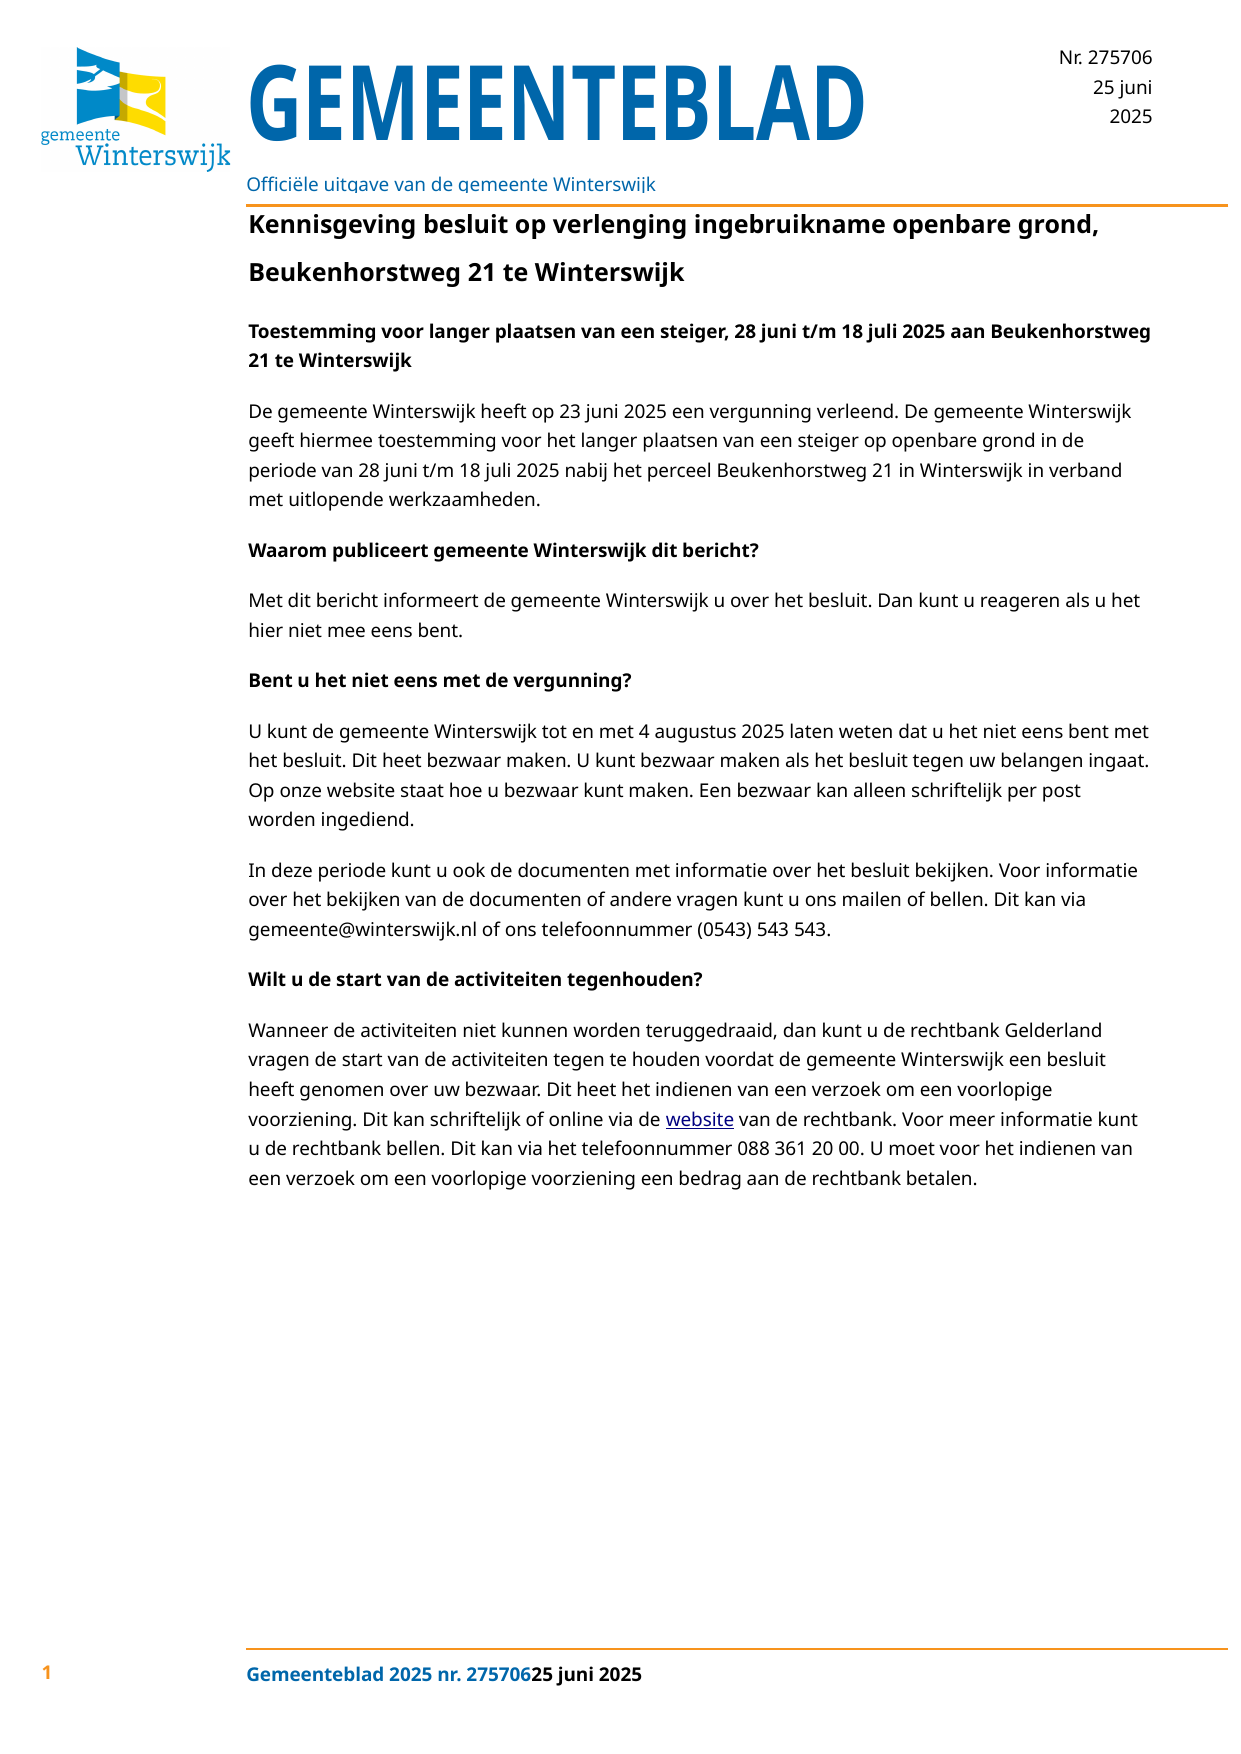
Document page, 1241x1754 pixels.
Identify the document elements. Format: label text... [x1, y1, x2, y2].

text In deze periode kunt u ook de documenten met informatie over het besluit bekijken. Voor informatie over het bekijken van de documenten of andere vragen kunt u ons mailen of bellen. Dit kan via gemeente@winterswijk.nl of ons telefoonnummer (0543) 543 543. [248, 857, 1152, 942]
text Wanneer de activiteiten niet kunnen worden teruggedraaid, dan kunt u de rechtbank Gelderland vragen de start van de activiteiten tegen te houden voordat de gemeente Winterswijk een besluit heeft genomen over uw bezwaar. Dit heet het indienen van een verzoek om een voorlopige voorziening. Dit kan schriftelijk of online via de website van de rechtbank. Voor meer informatie kunt u de rechtbank bellen. Dit kan via het telefoonnummer 088 361 20 00. U moet voor het indienen van een verzoek om een voorlopige voorziening een bedrag aan de rechtbank betalen. [248, 1017, 1152, 1191]
text U kunt de gemeente Winterswijk tot en met 4 augustus 2025 laten weten dat u het niet eens bent met het besluit. Dit heet bezwaar maken. U kunt bezwaar maken als het besluit tegen uw belangen ingaat. Op onze website staat hoe u bezwaar kunt maken. Een bezwaar kan alleen schriftelijk per post worden ingediend. [248, 718, 1152, 832]
text Toestemming voor langer plaatsen van een steiger, 28 juni t/m 18 juli 2025 aan Beukenhorstweg 21 te Winterswijk [248, 318, 1152, 373]
text Met dit bericht informeert de gemeente Winterswijk u over het besluit. Dan kunt u reageren als u het hier niet mee eens bent. [248, 587, 1152, 643]
text Waarom publiceert gemeente Winterswijk dit bericht? [248, 537, 1152, 563]
text De gemeente Winterswijk heeft op 23 juni 2025 een vergunning verleend. De gemeente Winterswijk geeft hiermee toestemming voor het langer plaatsen van een steiger op openbare grond in de periode van 28 juni t/m 18 juli 2025 nabij het perceel Beukenhorstweg 21 in Winterswijk in verband met uitlopende werkzaamheden. [248, 398, 1152, 512]
picture [41, 47, 231, 172]
text Kennisgeving besluit op verlenging ingebruikname openbare grond, Beukenhorstweg 21 te Winterswijk [248, 207, 1152, 288]
picture [225, 153, 231, 162]
text Bent u het niet eens met de vergunning? [248, 667, 1152, 693]
text Wilt u de start van de activiteiten tegenhouden? [248, 967, 1152, 992]
